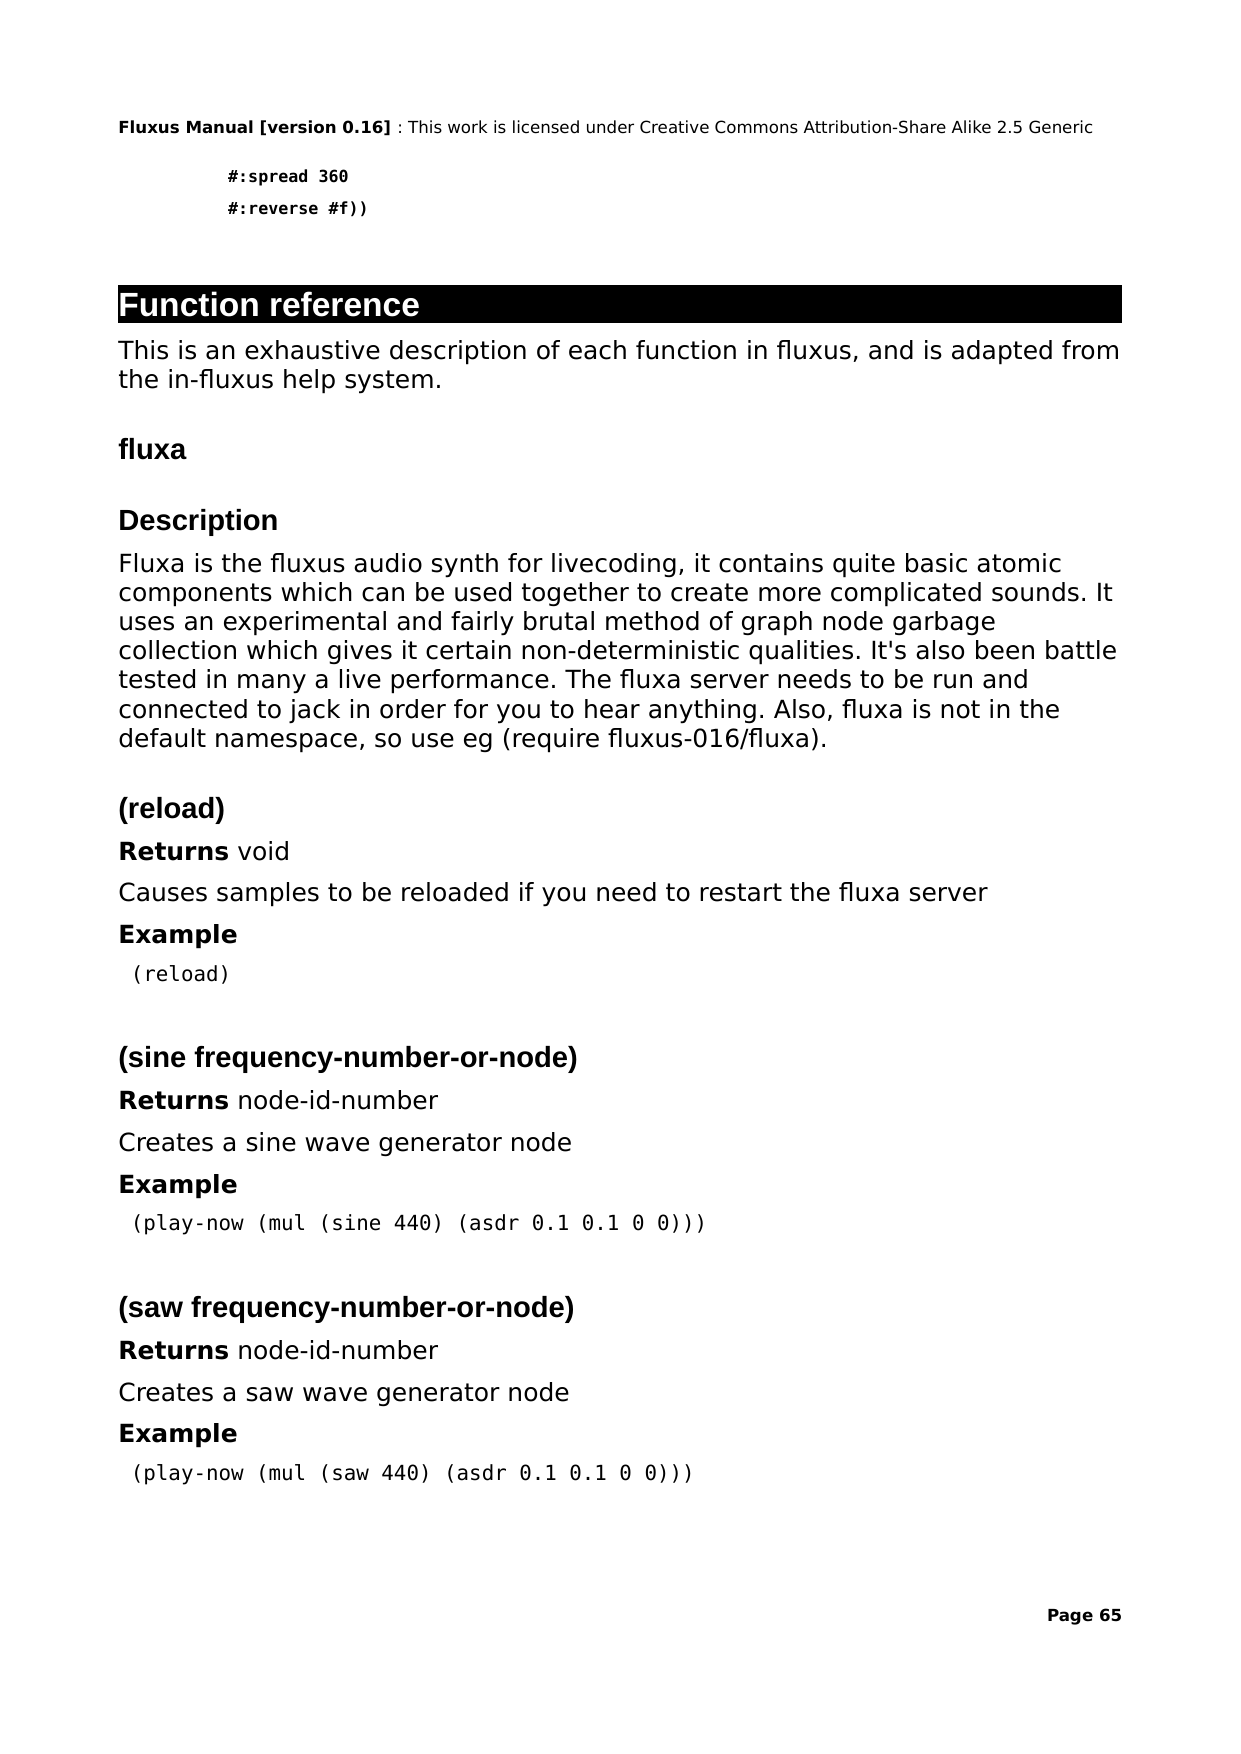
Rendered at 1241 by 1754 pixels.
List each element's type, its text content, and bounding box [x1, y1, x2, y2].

text Fluxa is the fluxus audio synth for livecoding, it contains quite basic atomic components which can be used together to create more complicated sounds. It uses an experimental and fairly brutal method of graph node garbage collection which gives it certain non-deterministic qualities. It's also been battle tested in many a live performance. The fluxa server needs to be run and connected to jack in order for you to hear anything. Also, fluxa is not in the default namespace, so use eg (require fluxus-016/fluxa). [118, 549, 1122, 753]
text Returns void [118, 837, 1122, 866]
subtitle Description [118, 503, 1122, 536]
text (play-now (mul (sine 440) (asdr 0.1 0.1 0 0))) [118, 1211, 1122, 1236]
text (reload) [118, 962, 1122, 986]
text #:reverse #f)) [148, 199, 1122, 218]
text Returns node-id-number [118, 1086, 1122, 1116]
subtitle fluxa [118, 432, 1122, 465]
text Example [118, 1419, 1122, 1449]
text Example [118, 1170, 1122, 1199]
text Returns node-id-number [118, 1336, 1122, 1365]
text (play-now (mul (saw 440) (asdr 0.1 0.1 0 0))) [118, 1461, 1122, 1486]
subtitle (reload) [118, 791, 1122, 824]
subtitle Function reference [118, 285, 1122, 323]
text Causes samples to be reloaded if you need to restart the fluxa server [118, 878, 1122, 907]
text Creates a saw wave generator node [118, 1378, 1122, 1407]
text #:spread 360 [148, 167, 1122, 186]
text Example [118, 920, 1122, 949]
text Creates a sine wave generator node [118, 1128, 1122, 1157]
subtitle (saw frequency-number-or-node) [118, 1290, 1122, 1324]
text This is an exhaustive description of each function in fluxus, and is adapted from the in-fluxus help system. [118, 336, 1122, 394]
subtitle (sine frequency-number-or-node) [118, 1040, 1122, 1074]
